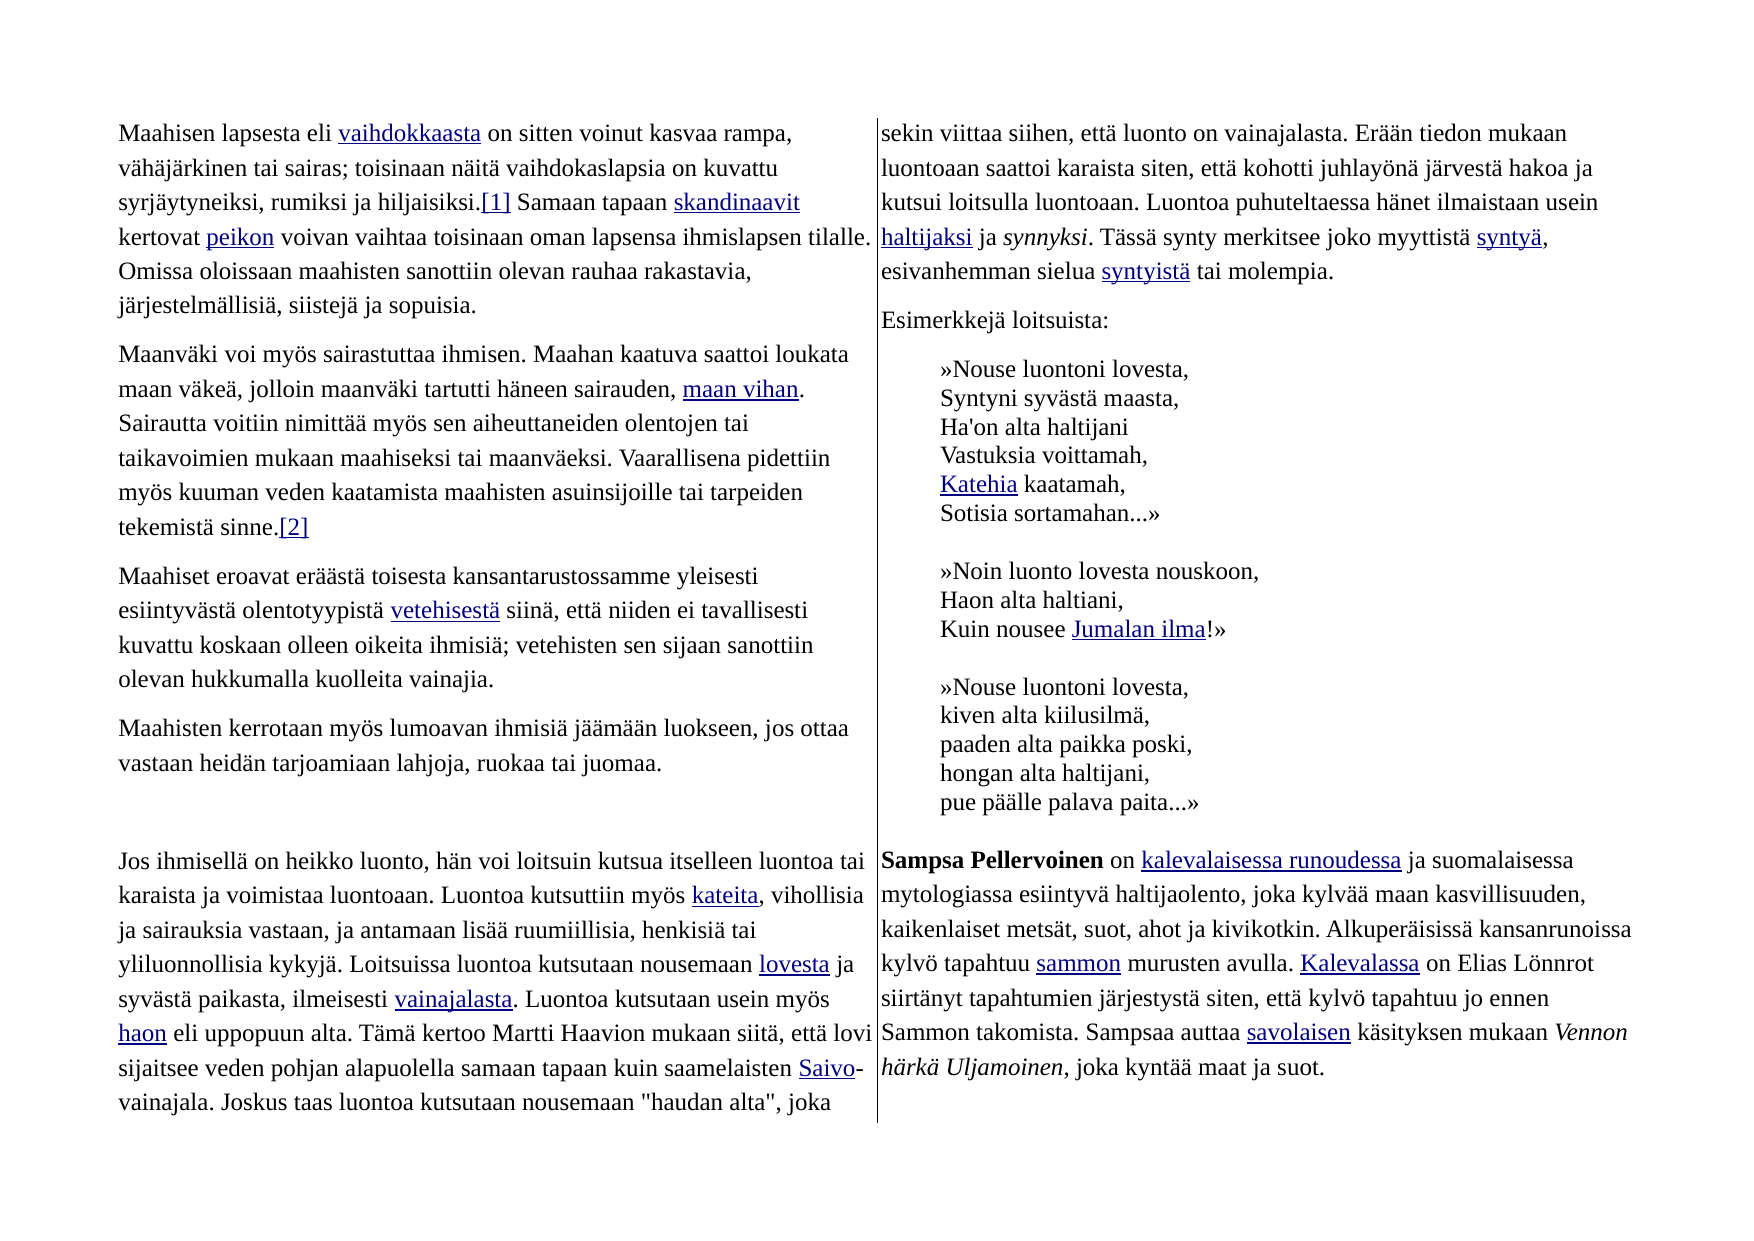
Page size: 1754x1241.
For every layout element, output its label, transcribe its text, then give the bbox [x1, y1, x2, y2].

text »Noin luonto lovesta nouskoon, Haon alta haltiani, Kuin nousee Jumalan ilma!» [940, 556, 1577, 642]
text Maahisten kerrotaan myös lumoavan ihmisiä jäämään luokseen, jos ottaa vastaan heidän tarjoamiaan lahjoja, ruokaa tai juomaa. [118, 713, 873, 777]
text Sampsa Pellervoinen on kalevalaisessa runoudessa ja suomalaisessa mytologiassa esiintyvä haltijaolento, joka kylvää maan kasvillisuuden, kaikenlaiset metsät, suot, ahot ja kivikotkin. Alkuperäisissä kansanrunoissa kylvö tapahtuu sammon murusten avulla. Kalevalassa on Elias Lönnrot siirtänyt tapahtumien järjestystä siten, että kylvö tapahtuu jo ennen Sammon takomista. Sampsaa auttaa savolaisen käsityksen mukaan Vennon härkä Uljamoinen, joka kyntää maat ja suot. [881, 845, 1636, 1081]
text Maanväki voi myös sairastuttaa ihmisen. Maahan kaatuva saattoi loukata maan väkeä, jolloin maanväki tartutti häneen sairauden, maan vihan. Sairautta voitiin nimittää myös sen aiheuttaneiden olentojen tai taikavoimien mukaan maahiseksi tai maanväeksi. Vaarallisena pidettiin myös kuuman veden kaatamista maahisten asuinsijoille tai tarpeiden tekemistä sinne.[2] [118, 339, 873, 541]
text Maahiset eroavat eräästä toisesta kansantarustossamme yleisesti esiintyvästä olentotyypistä vetehisestä siinä, että niiden ei tavallisesti kuvattu koskaan olleen oikeita ihmisiä; vetehisten sen sijaan sanottiin olevan hukkumalla kuolleita vainajia. [118, 561, 873, 693]
text Esimerkkejä loitsuista: [881, 305, 1636, 334]
text sekin viittaa siihen, että luonto on vainajalasta. Erään tiedon mukaan luontoaan saattoi karaista siten, että kohotti juhlayönä järvestä hakoa ja kutsui loitsulla luontoaan. Luontoa puhuteltaessa hänet ilmaistaan usein haltijaksi ja synnyksi. Tässä synty merkitsee joko myyttistä syntyä, esivanhemman sielua syntyistä tai molempia. [881, 118, 1636, 285]
text »Nouse luontoni lovesta, kiven alta kiilusilmä, paaden alta paikka poski, hongan alta haltijani, pue päälle palava paita...» [940, 672, 1577, 816]
text Maahisen lapsesta eli vaihdokkaasta on sitten voinut kasvaa rampa, vähäjärkinen tai sairas; toisinaan näitä vaihdokaslapsia on kuvattu syrjäytyneiksi, rumiksi ja hiljaisiksi.[1] Samaan tapaan skandinaavit kertovat peikon voivan vaihtaa toisinaan oman lapsensa ihmislapsen tilalle. Omissa oloissaan maahisten sanottiin olevan rauhaa rakastavia, järjestelmällisiä, siistejä ja sopuisia. [118, 118, 873, 319]
text »Nouse luontoni lovesta, Syntyni syvästä maasta, Ha'on alta haltijani Vastuksia voittamah, Katehia kaatamah, Sotisia sortamahan...» [940, 354, 1577, 527]
text Jos ihmisellä on heikko luonto, hän voi loitsuin kutsua itselleen luontoa tai karaista ja voimistaa luontoaan. Luontoa kutsuttiin myös kateita, vihollisia ja sairauksia vastaan, ja antamaan lisää ruumiillisia, henkisiä tai yliluonnollisia kykyjä. Loitsuissa luontoa kutsutaan nousemaan lovesta ja syvästä paikasta, ilmeisesti vainajalasta. Luontoa kutsutaan usein myös haon eli uppopuun alta. Tämä kertoo Martti Haavion mukaan siitä, että lovi sijaitsee veden pohjan alapuolella samaan tapaan kuin saamelaisten Saivo-vainajala. Joskus taas luontoa kutsutaan nousemaan "haudan alta", joka [118, 846, 873, 1116]
